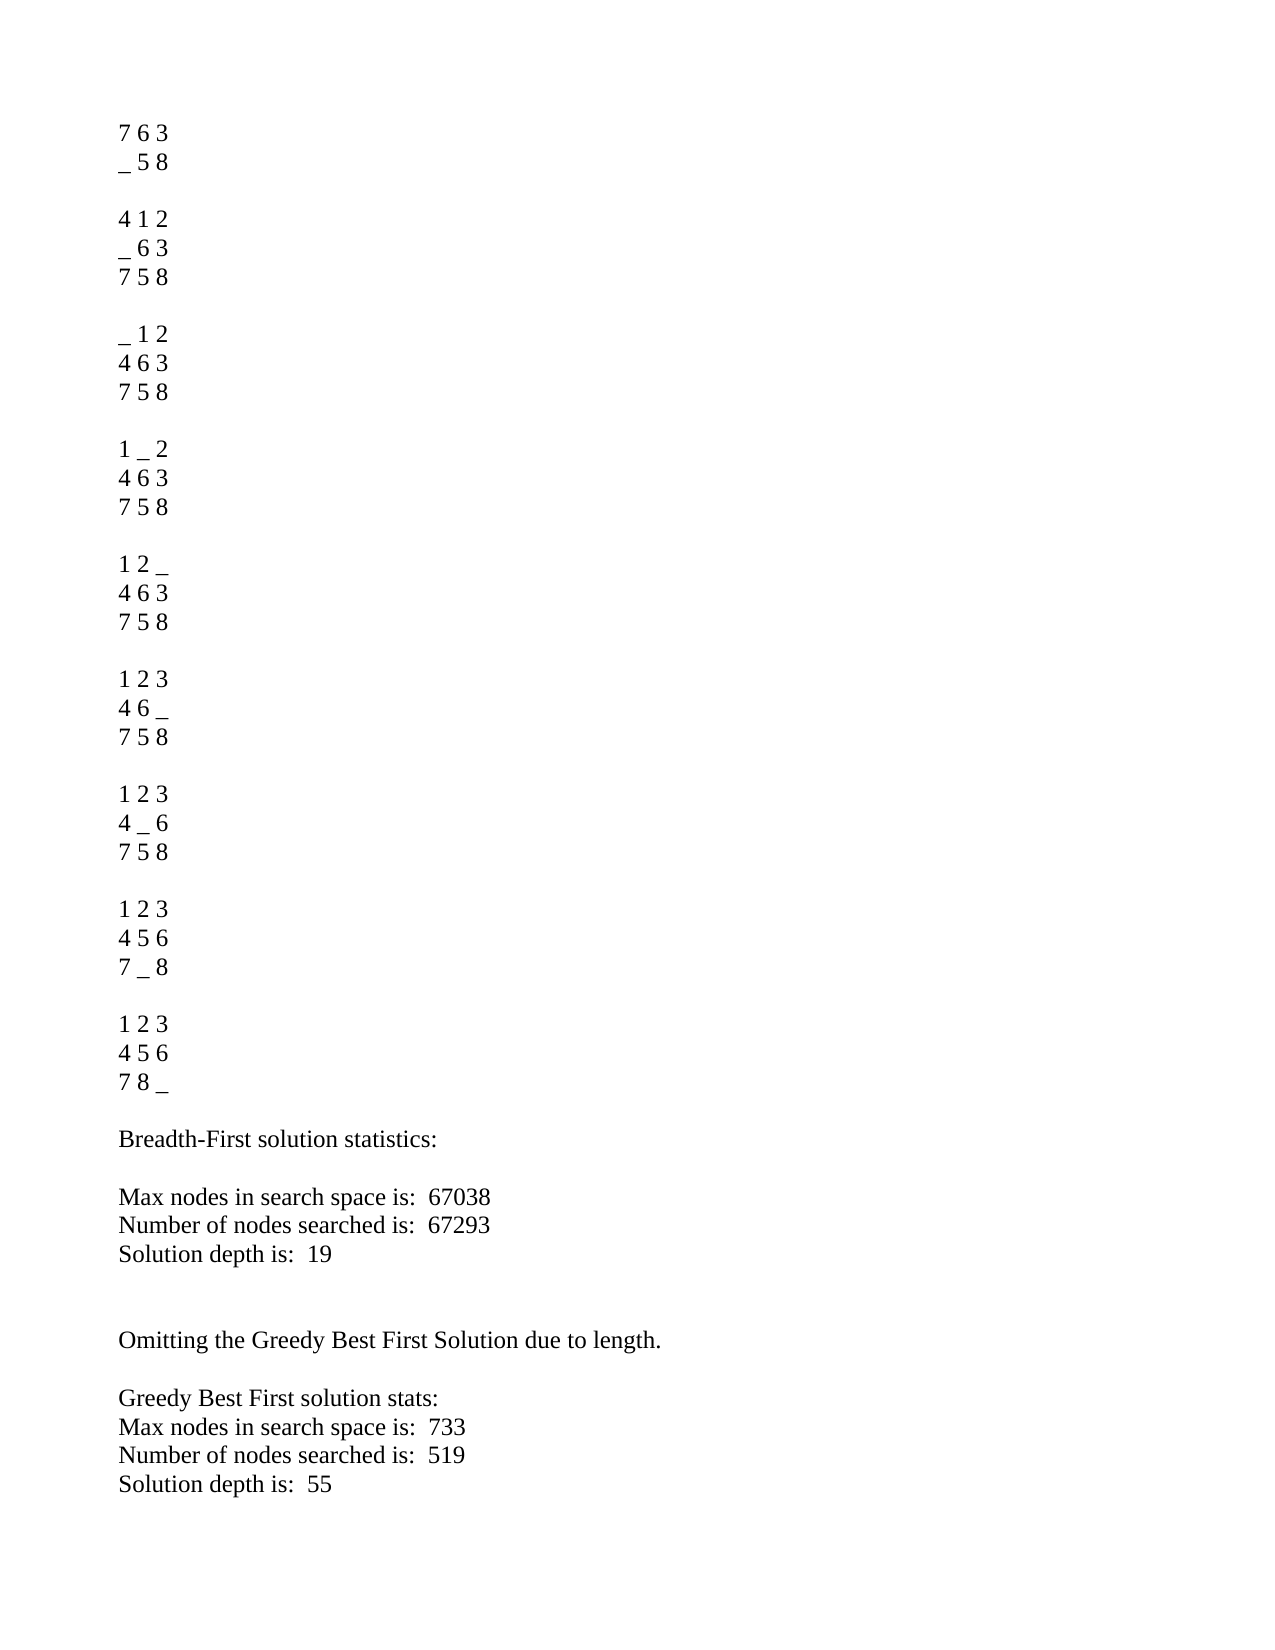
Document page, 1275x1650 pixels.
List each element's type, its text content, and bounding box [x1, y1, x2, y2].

text 7 5 8 [118, 377, 1157, 406]
text _ 1 2 [118, 319, 1157, 348]
text Max nodes in search space is: 67038 [118, 1182, 1157, 1211]
text 4 5 6 [118, 1038, 1157, 1067]
text 7 5 8 [118, 262, 1157, 291]
text Greedy Best First solution stats: [118, 1383, 1157, 1412]
text Solution depth is: 55 [118, 1469, 1157, 1498]
text 4 6 _ [118, 693, 1157, 722]
text Solution depth is: 19 [118, 1239, 1157, 1268]
text 4 _ 6 [118, 808, 1157, 837]
text 1 2 3 [118, 1009, 1157, 1038]
text 7 6 3 [118, 118, 1157, 147]
text Max nodes in search space is: 733 [118, 1412, 1157, 1441]
text 4 6 3 [118, 348, 1157, 377]
text 7 5 8 [118, 607, 1157, 636]
text 4 1 2 [118, 204, 1157, 233]
text 4 6 3 [118, 463, 1157, 492]
text 1 2 _ [118, 549, 1157, 578]
text Number of nodes searched is: 519 [118, 1441, 1157, 1469]
text 7 5 8 [118, 722, 1157, 751]
text Number of nodes searched is: 67293 [118, 1211, 1157, 1239]
text 1 _ 2 [118, 434, 1157, 463]
text 7 _ 8 [118, 952, 1157, 981]
text 7 8 _ [118, 1067, 1157, 1096]
text 7 5 8 [118, 492, 1157, 521]
text Omitting the Greedy Best First Solution due to length. [118, 1326, 1157, 1354]
text 1 2 3 [118, 779, 1157, 808]
text 4 6 3 [118, 578, 1157, 607]
text _ 6 3 [118, 233, 1157, 262]
text 1 2 3 [118, 664, 1157, 693]
text Breadth-First solution statistics: [118, 1124, 1157, 1153]
text 4 5 6 [118, 923, 1157, 952]
text 7 5 8 [118, 837, 1157, 866]
text _ 5 8 [118, 147, 1157, 176]
text 1 2 3 [118, 894, 1157, 923]
